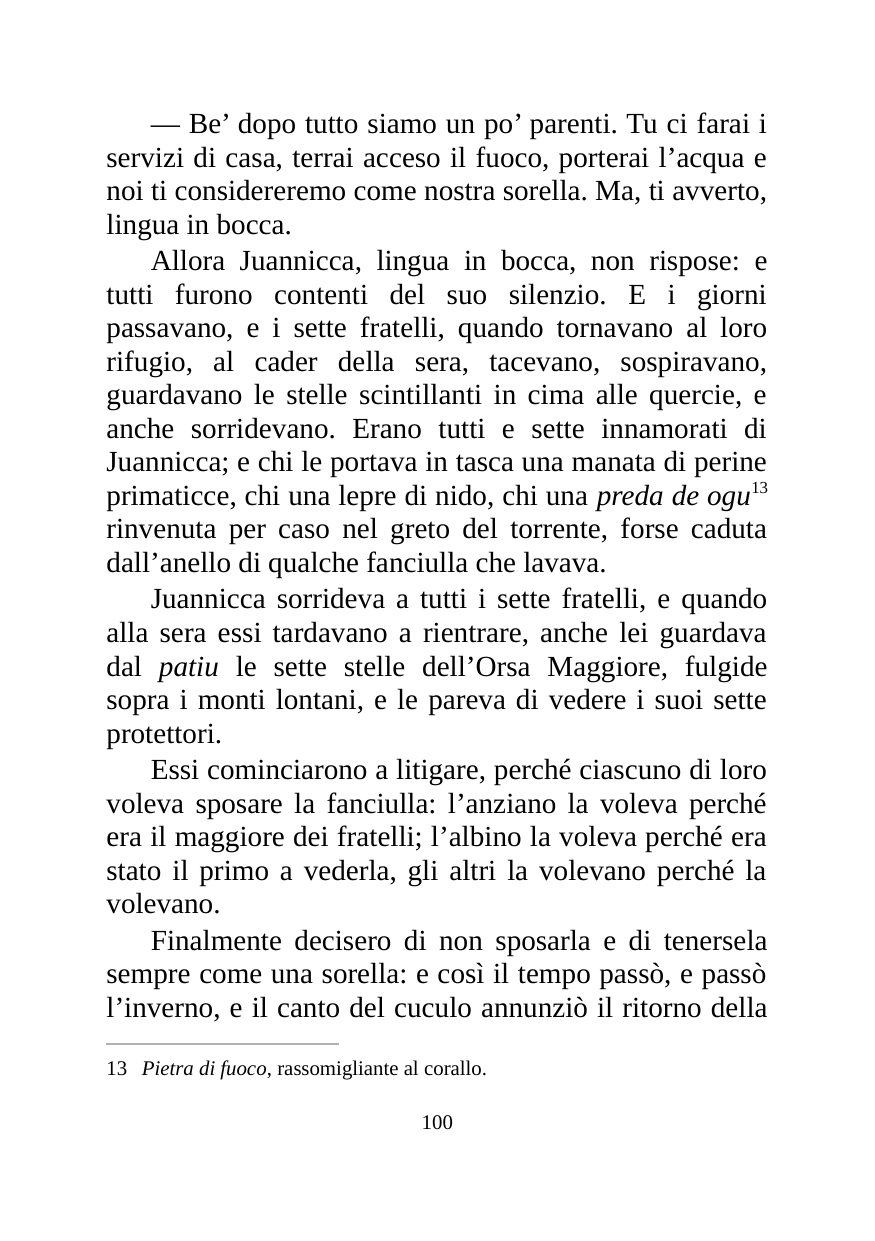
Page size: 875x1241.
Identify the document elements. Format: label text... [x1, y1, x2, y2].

text Allora Juannicca, lingua in bocca, non rispose: e tutti furono contenti del suo silenzio. E i giorni passavano, e i sette fratelli, quando tornavano al loro rifugio, al cader della sera, tacevano, sospiravano, guardavano le stelle scintillanti in cima alle quercie, e anche sorridevano. Erano tutti e sette innamorati di Juannicca; e chi le portava in tasca una manata di perine primaticce, chi una lepre di nido, chi una preda de ogu rinvenuta per caso nel greto del torrente, forse caduta dall’anello di qualche fanciulla che lavava. [106, 243, 768, 579]
text Finalmente decisero di non sposarla e di tenersela sempre come una sorella: e così il tempo passò, e passò l’inverno, e il canto del cuculo annunziò il ritorno della [106, 923, 768, 1023]
text Juannicca sorrideva a tutti i sette fratelli, e quando alla sera essi tardavano a rientrare, anche lei guardava dal patiu le sette stelle dell’Orsa Maggiore, fulgide sopra i monti lontani, e le pareva di vedere i suoi sette protettori. [106, 582, 768, 749]
text Essi cominciarono a litigare, perché ciascuno di loro voleva sposare la fanciulla: l’anziano la voleva perché era il maggiore dei fratelli; l’albino la voleva perché era stato il primo a vederla, gli altri la volevano perché la volevano. [106, 752, 768, 920]
text — Be’ dopo tutto siamo un po’ parenti. Tu ci farai i servizi di casa, terrai acceso il fuoco, porterai l’acqua e noi ti considereremo come nostra sorella. Ma, ti avverto, lingua in bocca. [106, 106, 768, 240]
text Pietra di fuoco, rassomigliante al corallo. [106, 1056, 768, 1080]
